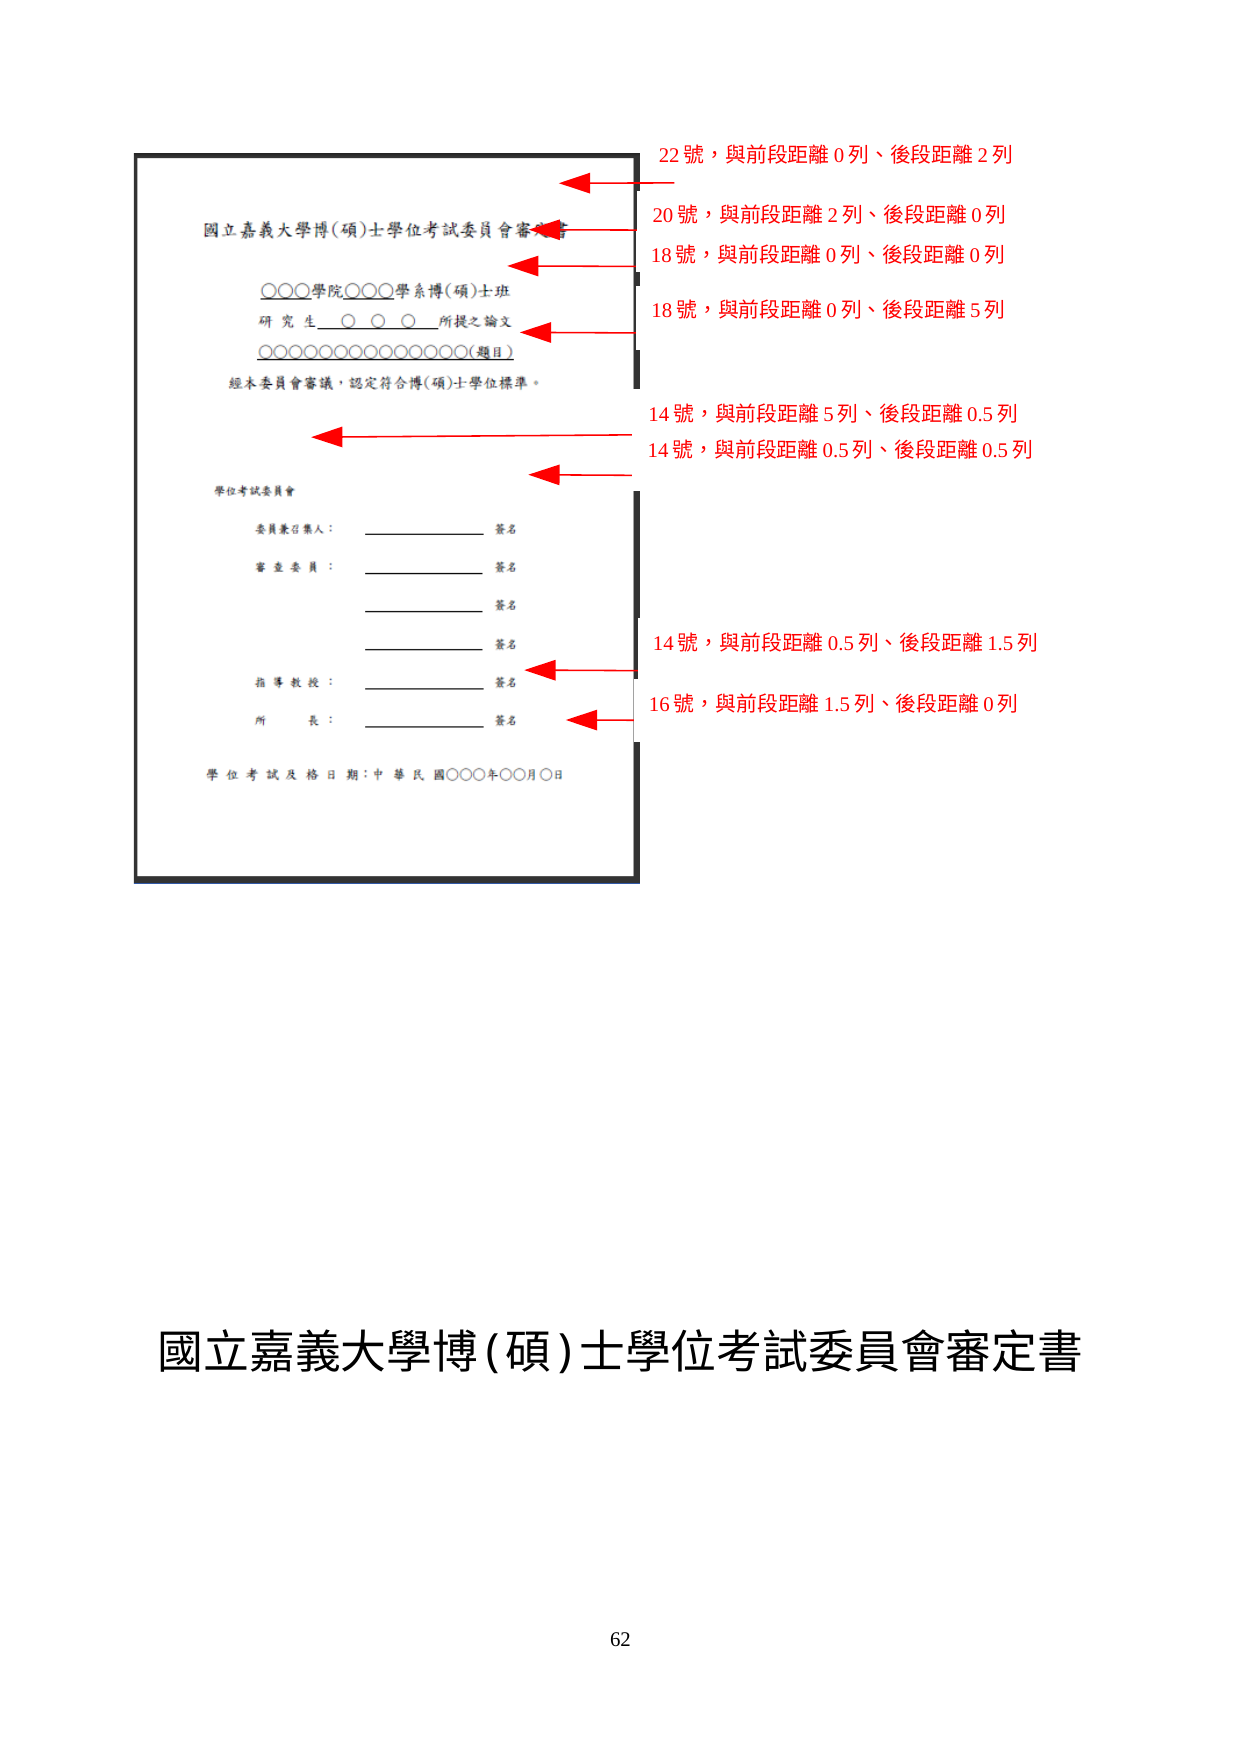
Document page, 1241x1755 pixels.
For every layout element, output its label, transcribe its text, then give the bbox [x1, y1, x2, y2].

text 14號，與前段距離0.5列、後段距離0.5列 [647, 434, 1105, 464]
text 22號，與前段距離0列、後段距離2列 [658, 138, 1093, 169]
text 14號，與前段距離5列、後段距離0.5列 [648, 397, 1030, 426]
text 國立嘉義大學博(碩)士學位考試委員會審定書 [89, 1276, 1152, 1401]
text 14號，與前段距離0.5列、後段距離1.5列 [653, 626, 1110, 656]
text 18號，與前段距離0列、後段距離5列 [651, 293, 1009, 323]
text 18號，與前段距離0列、後段距離0列 [651, 238, 1014, 265]
text 16號，與前段距離1.5列、後段距離0列 [649, 687, 1051, 717]
text 20號，與前段距離2列、後段距離0列 [652, 198, 1054, 229]
